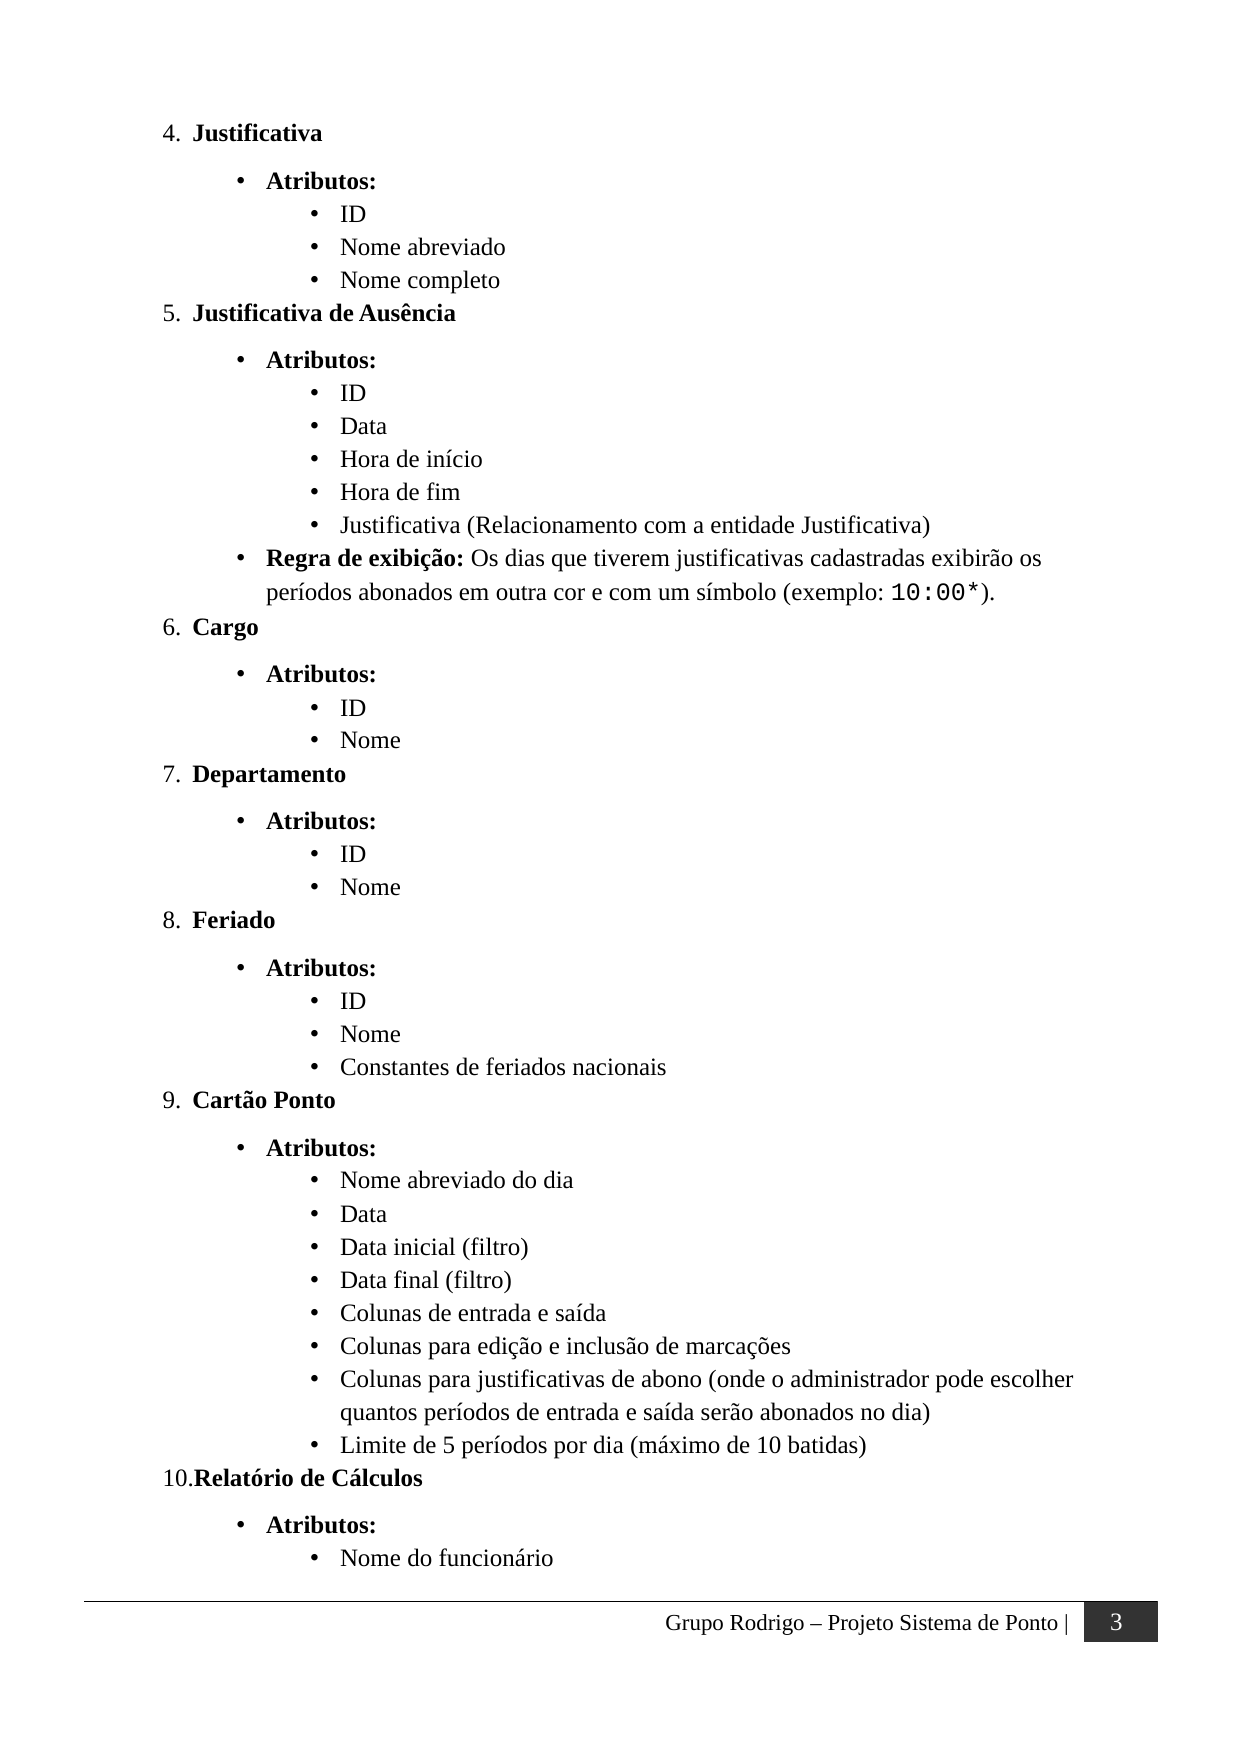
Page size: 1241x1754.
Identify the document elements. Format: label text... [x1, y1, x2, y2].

list Nome [310, 1019, 1122, 1048]
list Limite de 5 períodos por dia (máximo de 10 batidas) [310, 1430, 1122, 1458]
list Data [310, 1199, 1122, 1227]
list ID [310, 693, 1122, 721]
list Justificativa [162, 118, 1122, 147]
list Atributos: [236, 166, 1122, 194]
list ID [310, 839, 1122, 868]
list Nome [310, 726, 1122, 754]
list ID [310, 378, 1122, 407]
list Atributos: [236, 1133, 1122, 1161]
list Colunas para edição e inclusão de marcações [310, 1331, 1122, 1359]
list Relatório de Cálculos [162, 1463, 1122, 1492]
list Nome abreviado do dia [310, 1166, 1122, 1194]
list Hora de fim [310, 477, 1122, 506]
list Nome [310, 872, 1122, 901]
list Data final (filtro) [310, 1265, 1122, 1293]
list Cargo [162, 612, 1122, 641]
list Regra de exibição: Os dias que tiverem justificativas cadastradas exibirão os períodos abonados em outra cor e com um símbolo (exemplo: 10:00*). [236, 543, 1122, 607]
list Justificativa (Relacionamento com a entidade Justificativa) [310, 511, 1122, 539]
list Justificativa de Ausência [162, 298, 1122, 327]
list Nome completo [310, 265, 1122, 293]
list Atributos: [236, 659, 1122, 688]
list Data [310, 411, 1122, 440]
list Hora de início [310, 444, 1122, 473]
list Feriado [162, 905, 1122, 934]
list Colunas de entrada e saída [310, 1298, 1122, 1326]
list Atributos: [236, 953, 1122, 982]
list Atributos: [236, 806, 1122, 835]
list Atributos: [236, 345, 1122, 374]
list Constantes de feriados nacionais [310, 1052, 1122, 1081]
list Atributos: [236, 1510, 1122, 1539]
list ID [310, 199, 1122, 227]
list ID [310, 986, 1122, 1015]
list Data inicial (filtro) [310, 1232, 1122, 1260]
list Departamento [162, 759, 1122, 787]
list Colunas para justificativas de abono (onde o administrador pode escolher quantos períodos de entrada e saída serão abonados no dia) [310, 1364, 1122, 1426]
list Nome do funcionário [310, 1543, 1122, 1572]
list Nome abreviado [310, 232, 1122, 261]
list Cartão Ponto [162, 1085, 1122, 1114]
